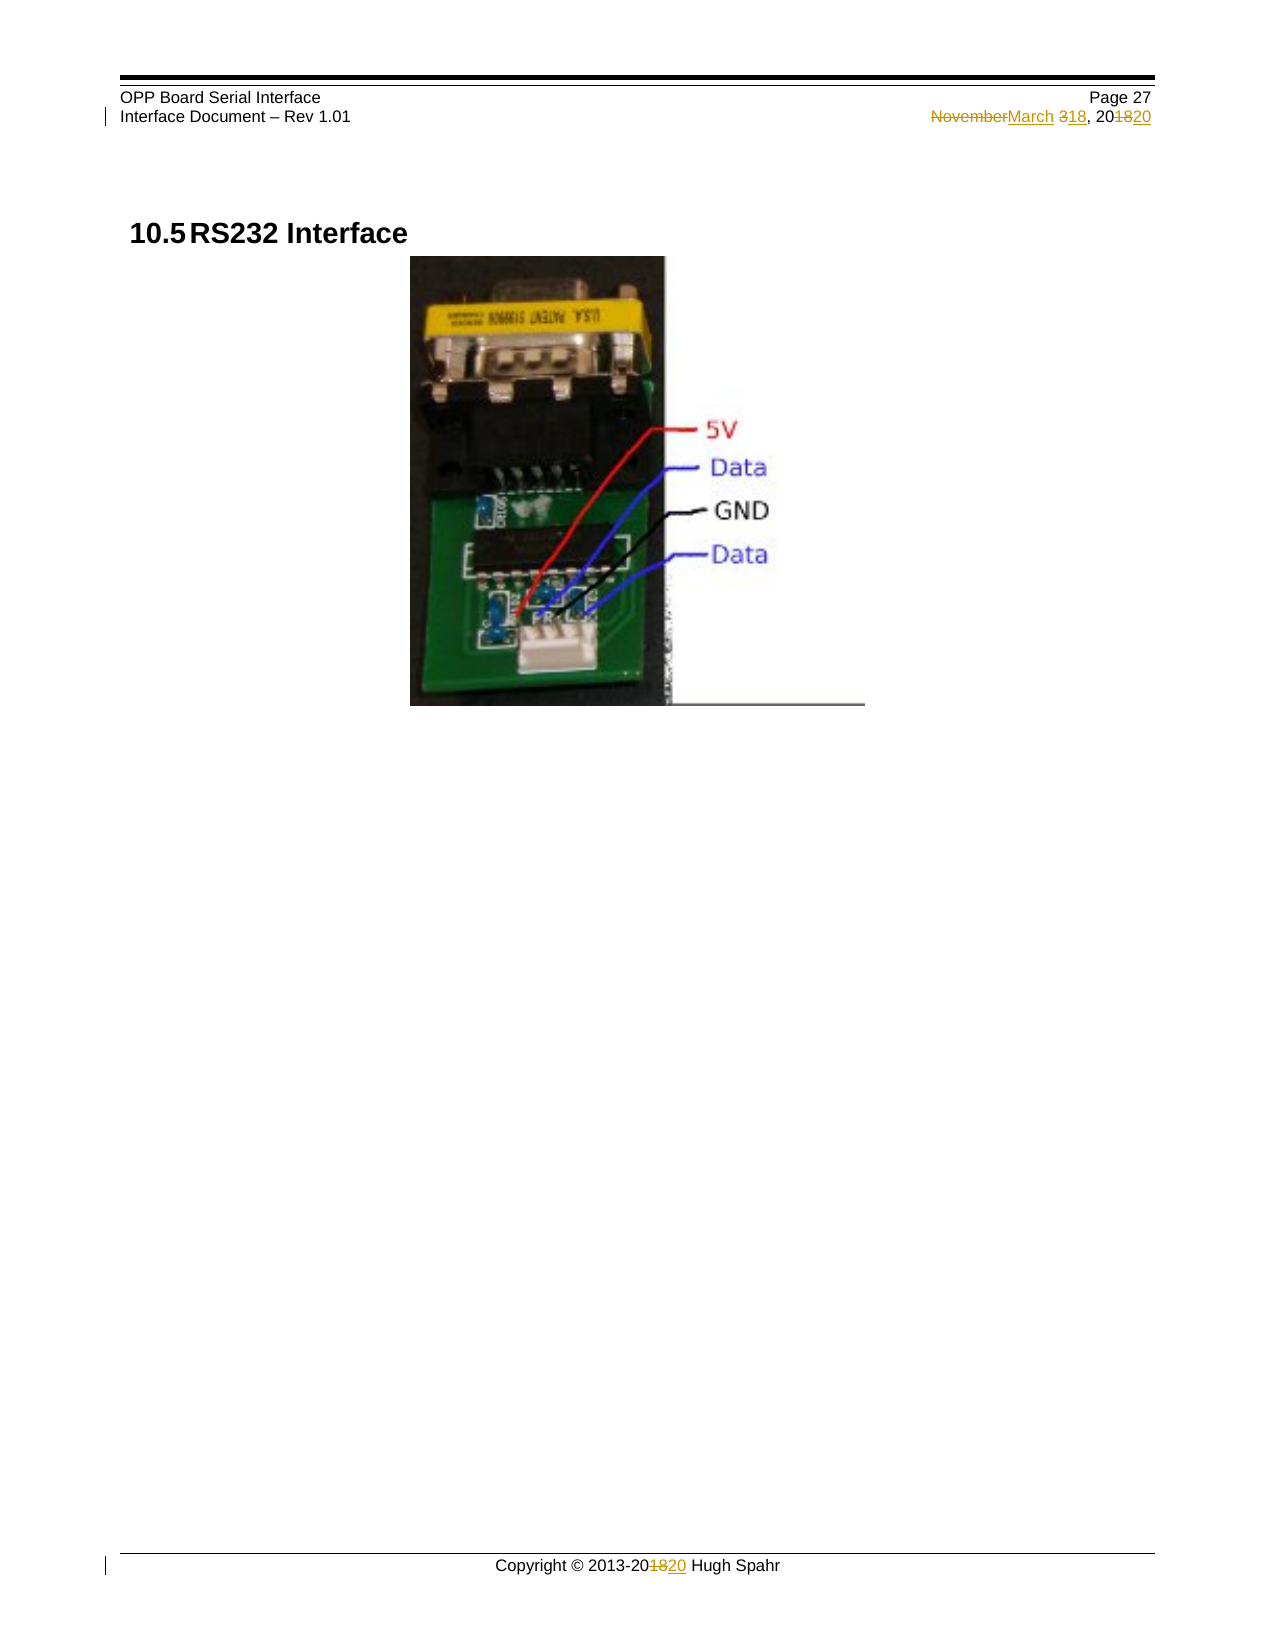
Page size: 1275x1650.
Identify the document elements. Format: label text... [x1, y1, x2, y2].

picture [410, 256, 865, 706]
subtitle RS232 Interface [129, 216, 1155, 250]
